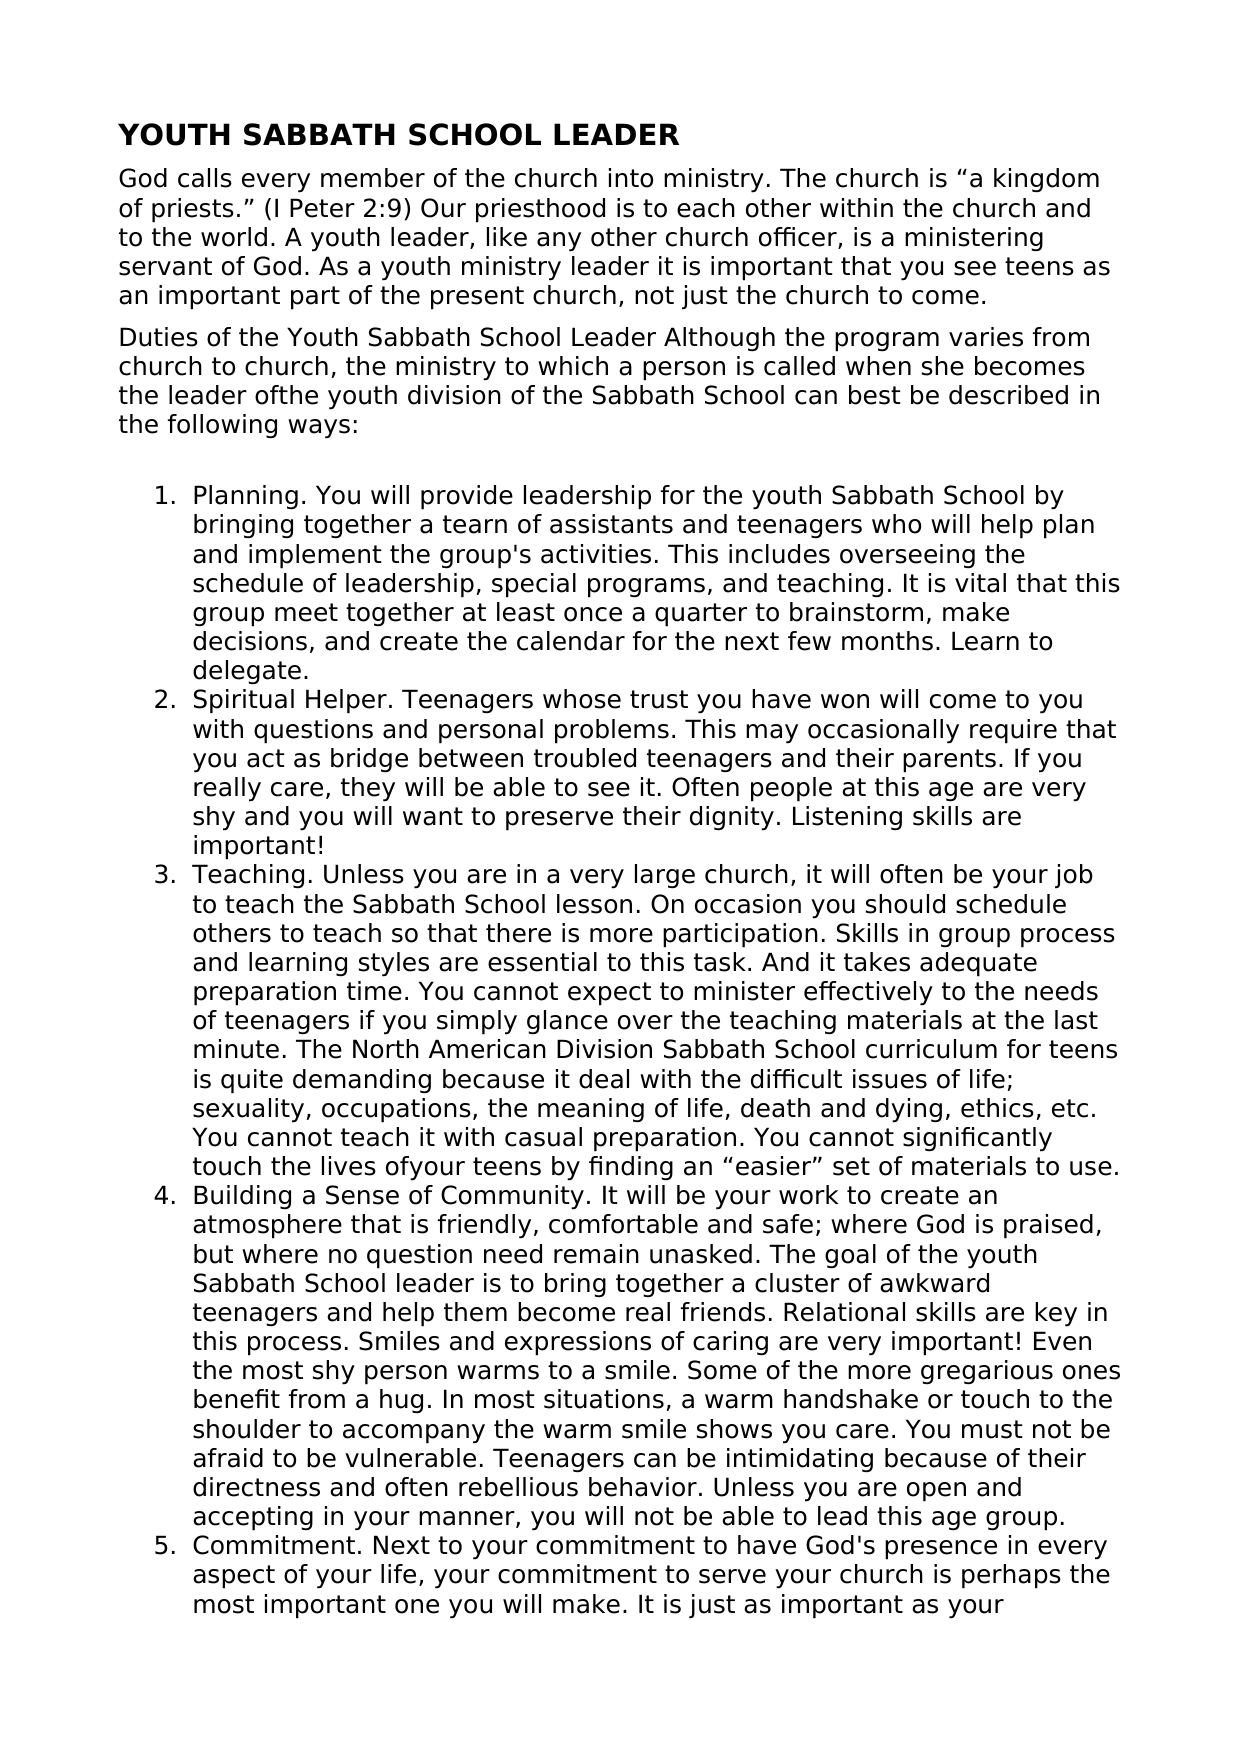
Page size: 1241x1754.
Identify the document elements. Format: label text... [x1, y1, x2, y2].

list Teaching. Unless you are in a very large church, it will often be your job to teach the Sabbath School lesson. On occasion you should schedule others to teach so that there is more participation. Skills in group process and learning styles are essential to this task. And it takes adequate preparation time. You cannot expect to minister effectively to the needs of teenagers if you simply glance over the teaching materials at the last minute. The North American Division Sabbath School curriculum for teens is quite demanding because it deal with the difficult issues of life; sexuality, occupations, the meaning of life, death and dying, ethics, etc. You cannot teach it with casual preparation. You cannot significantly touch the lives ofyour teens by finding an “easier” set of materials to use. [177, 861, 1122, 1182]
list Spiritual Helper. Teenagers whose trust you have won will come to you with questions and personal problems. This may occasionally require that you act as bridge between troubled teenagers and their parents. If you really care, they will be able to see it. Often people at this age are very shy and you will want to preserve their dignity. Listening skills are important! [177, 686, 1122, 861]
text God calls every member of the church into ministry. The church is “a kingdom of priests.” (I Peter 2:9) Our priesthood is to each other within the church and to the world. A youth leader, like any other church officer, is a ministering servant of God. As a youth ministry leader it is important that you see teens as an important part of the present church, not just the church to come. [118, 164, 1122, 310]
list Building a Sense of Community. It will be your work to create an atmosphere that is friendly, comfortable and safe; where God is praised, but where no question need remain unasked. The goal of the youth Sabbath School leader is to bring together a cluster of awkward teenagers and help them become real friends. Relational skills are key in this process. Smiles and expressions of caring are very important! Even the most shy person warms to a smile. Some of the more gregarious ones benefit from a hug. In most situations, a warm handshake or touch to the shoulder to accompany the warm smile shows you care. You must not be afraid to be vulnerable. Teenagers can be intimidating because of their directness and often rebellious behavior. Unless you are open and accepting in your manner, you will not be able to lead this age group. [177, 1182, 1122, 1532]
list Planning. You will provide leadership for the youth Sabbath School by bringing together a tearn of assistants and teenagers who will help plan and implement the group's activities. This includes overseeing the schedule of leadership, special programs, and teaching. It is vital that this group meet together at least once a quarter to brainstorm, make decisions, and create the calendar for the next few months. Learn to delegate. [177, 482, 1122, 686]
subtitle YOUTH SABBATH SCHOOL LEADER [118, 118, 1122, 152]
list Commitment. Next to your commitment to have God's presence in every aspect of your life, your commitment to serve your church is perhaps the most important one you will make. It is just as important as your [177, 1532, 1122, 1619]
text Duties of the Youth Sabbath School Leader Although the program varies from church to church, the ministry to which a person is called when she becomes the leader ofthe youth division of the Sabbath School can best be described in the following ways: [118, 323, 1122, 439]
